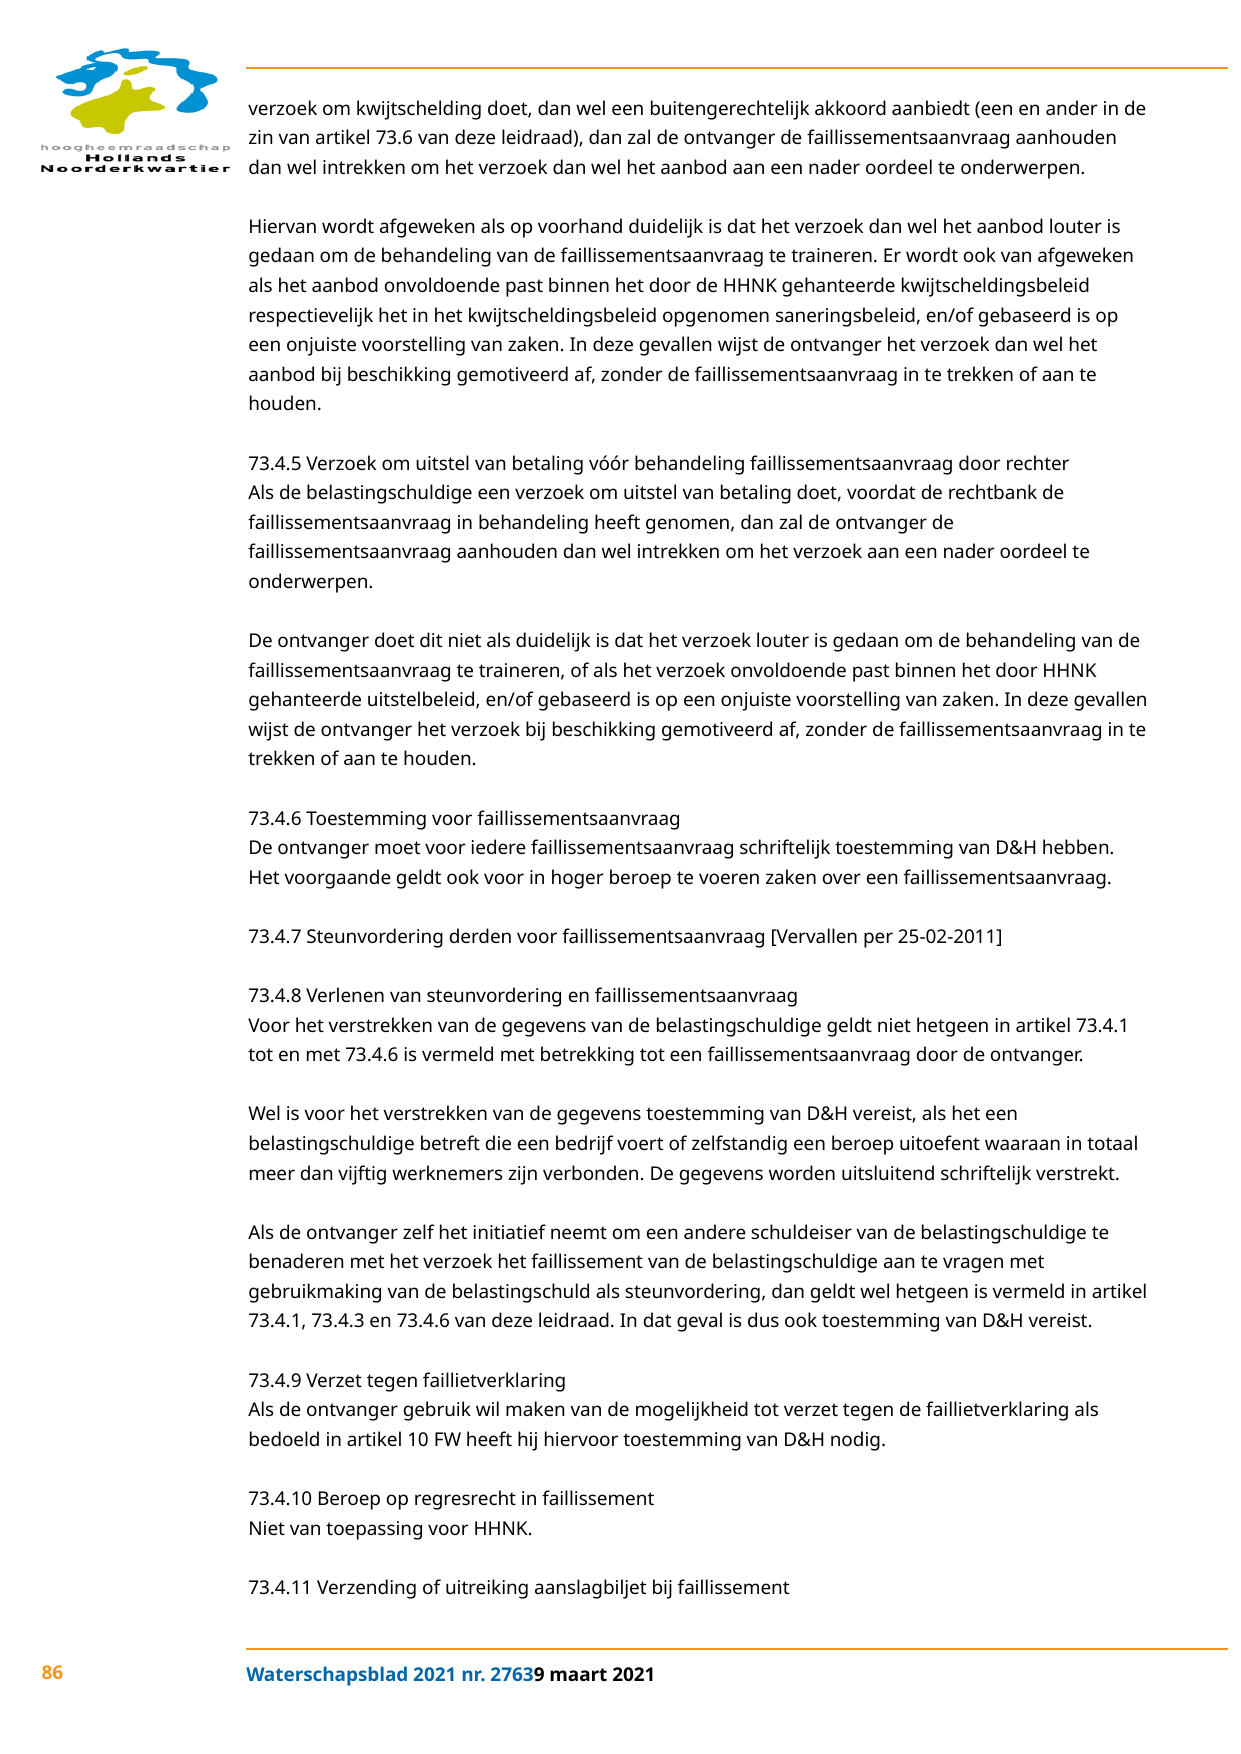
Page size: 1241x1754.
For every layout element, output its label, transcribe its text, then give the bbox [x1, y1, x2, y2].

text 73.4.11 Verzending of uitreiking aanslagbiljet bij faillissement [248, 1574, 1152, 1600]
text Hiervan wordt afgeweken als op voorhand duidelijk is dat het verzoek dan wel het aanbod louter is gedaan om de behandeling van de faillissementsaanvraag te traineren. Er wordt ook van afgeweken als het aanbod onvoldoende past binnen het door de HHNK gehanteerde kwijtscheldingsbeleid respectievelijk het in het kwijtscheldingsbeleid opgenomen saneringsbeleid, en/of gebaseerd is op een onjuiste voorstelling van zaken. In deze gevallen wijst de ontvanger het verzoek dan wel het aanbod bij beschikking gemotiveerd af, zonder de faillissementsaanvraag in te trekken of aan te houden. [248, 213, 1152, 416]
text De ontvanger doet dit niet als duidelijk is dat het verzoek louter is gedaan om de behandeling van de faillissementsaanvraag te traineren, of als het verzoek onvoldoende past binnen het door HHNK gehanteerde uitstelbeleid, en/of gebaseerd is op een onjuiste voorstelling van zaken. In deze gevallen wijst de ontvanger het verzoek bij beschikking gemotiveerd af, zonder de faillissementsaanvraag in te trekken of aan te houden. [248, 627, 1152, 771]
picture [41, 47, 231, 172]
text Niet van toepassing voor HHNK. [248, 1515, 1152, 1541]
text Het voorgaande geldt ook voor in hoger beroep te voeren zaken over een faillissementsaanvraag. [248, 864, 1152, 890]
text Voor het verstrekken van de gegevens van de belastingschuldige geldt niet hetgeen in artikel 73.4.1 tot en met 73.4.6 is vermeld met betrekking tot een faillissementsaanvraag door de ontvanger. [248, 1012, 1152, 1067]
text Wel is voor het verstrekken van de gegevens toestemming van D&H vereist, als het een belastingschuldige betreft die een bedrijf voert of zelfstandig een beroep uitoefent waaraan in totaal meer dan vijftig werknemers zijn verbonden. De gegevens worden uitsluitend schriftelijk verstrekt. [248, 1101, 1152, 1186]
text 73.4.9 Verzet tegen faillietverklaring [248, 1367, 1152, 1393]
text 73.4.6 Toestemming voor faillissementsaanvraag [248, 805, 1152, 831]
text 73.4.7 Steunvordering derden voor faillissementsaanvraag [Vervallen per 25-02-2011] [248, 923, 1152, 949]
text Als de belastingschuldige een verzoek om uitstel van betaling doet, voordat de rechtbank de faillissementsaanvraag in behandeling heeft genomen, dan zal de ontvanger de faillissementsaanvraag aanhouden dan wel intrekken om het verzoek aan een nader oordeel te onderwerpen. [248, 479, 1152, 594]
text Als de ontvanger zelf het initiatief neemt om een andere schuldeiser van de belastingschuldige te benaderen met het verzoek het faillissement van de belastingschuldige aan te vragen met gebruikmaking van de belastingschuld als steunvordering, dan geldt wel hetgeen is vermeld in artikel 73.4.1, 73.4.3 en 73.4.6 van deze leidraad. In dat geval is dus ook toestemming van D&H vereist. [248, 1219, 1152, 1333]
text Als de ontvanger gebruik wil maken van de mogelijkheid tot verzet tegen de faillietverklaring als bedoeld in artikel 10 FW heeft hij hiervoor toestemming van D&H nodig. [248, 1396, 1152, 1452]
text 73.4.10 Beroep op regresrecht in faillissement [248, 1485, 1152, 1511]
text 73.4.5 Verzoek om uitstel van betaling vóór behandeling faillissementsaanvraag door rechter [248, 450, 1152, 476]
text 73.4.8 Verlenen van steunvordering en faillissementsaanvraag [248, 982, 1152, 1008]
text De ontvanger moet voor iedere faillissementsaanvraag schriftelijk toestemming van D&H hebben. [248, 834, 1152, 860]
text verzoek om kwijtschelding doet, dan wel een buitengerechtelijk akkoord aanbiedt (een en ander in de zin van artikel 73.6 van deze leidraad), dan zal de ontvanger de faillissementsaanvraag aanhouden dan wel intrekken om het verzoek dan wel het aanbod aan een nader oordeel te onderwerpen. [248, 95, 1152, 180]
